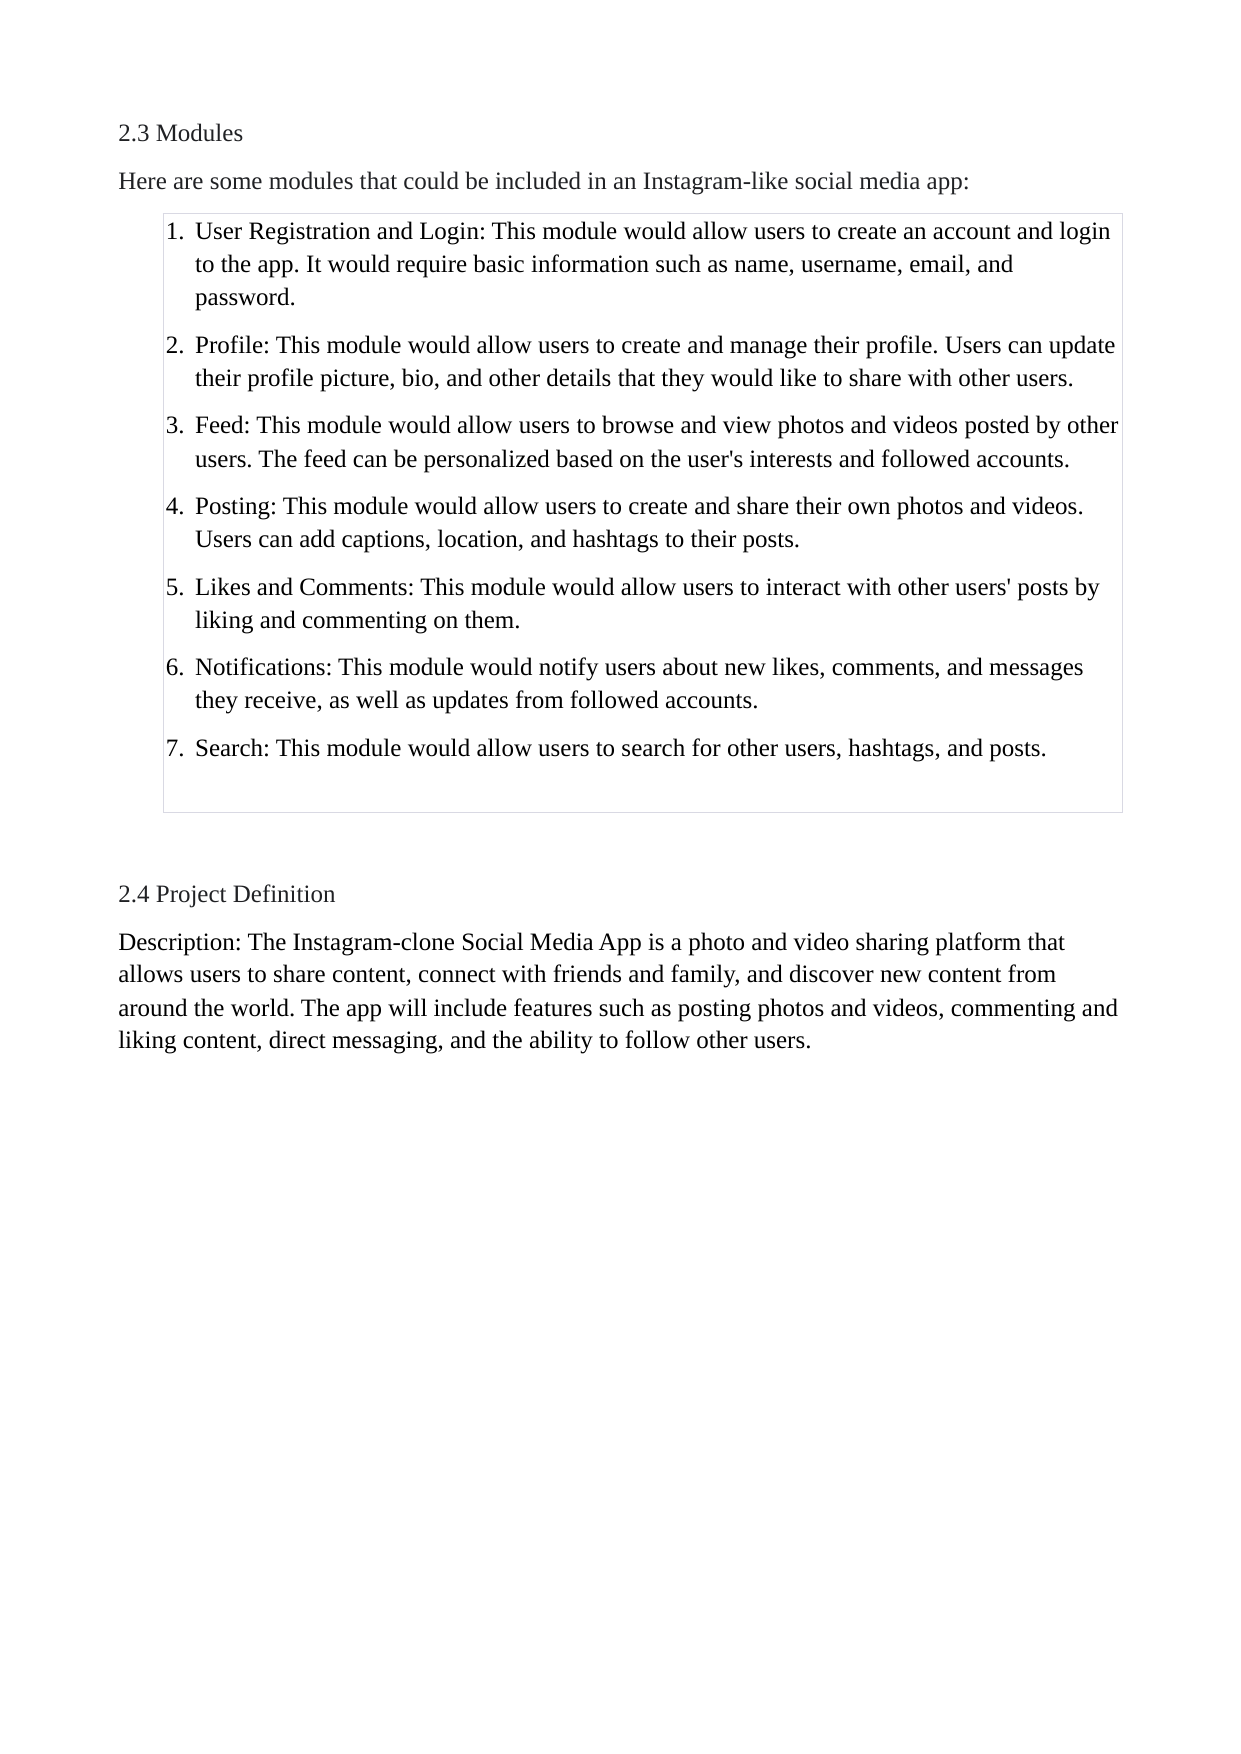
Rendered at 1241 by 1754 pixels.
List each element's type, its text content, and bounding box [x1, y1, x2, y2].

list Posting: This module would allow users to create and share their own photos and videos. Users can add captions, location, and hashtags to their posts. [164, 488, 1122, 553]
text Description: The Instagram-clone Social Media App is a photo and video sharing platform that allows users to share content, connect with friends and family, and discover new content from around the world. The app will include features such as posting photos and videos, commenting and liking content, direct messaging, and the ability to follow other users. [118, 927, 1122, 1054]
list Profile: This module would allow users to create and manage their profile. Users can update their profile picture, bio, and other details that they would like to share with other users. [164, 327, 1122, 392]
list Search: This module would allow users to search for other users, hashtags, and posts. [164, 730, 1122, 762]
list Feed: This module would allow users to browse and view photos and videos posted by other users. The feed can be personalized based on the user's interests and followed accounts. [164, 408, 1122, 472]
text 2.4 Project Definition [118, 879, 1122, 908]
list Notifications: This module would notify users about new likes, comments, and messages they receive, as well as updates from followed accounts. [164, 649, 1122, 714]
text Here are some modules that could be included in an Instagram-like social media app: [118, 166, 1122, 194]
list Likes and Comments: This module would allow users to interact with other users' posts by liking and commenting on them. [164, 569, 1122, 634]
text 2.3 Modules [118, 118, 1122, 147]
list User Registration and Login: This module would allow users to create an account and login to the app. It would require basic information such as name, username, email, and password. [164, 214, 1122, 311]
